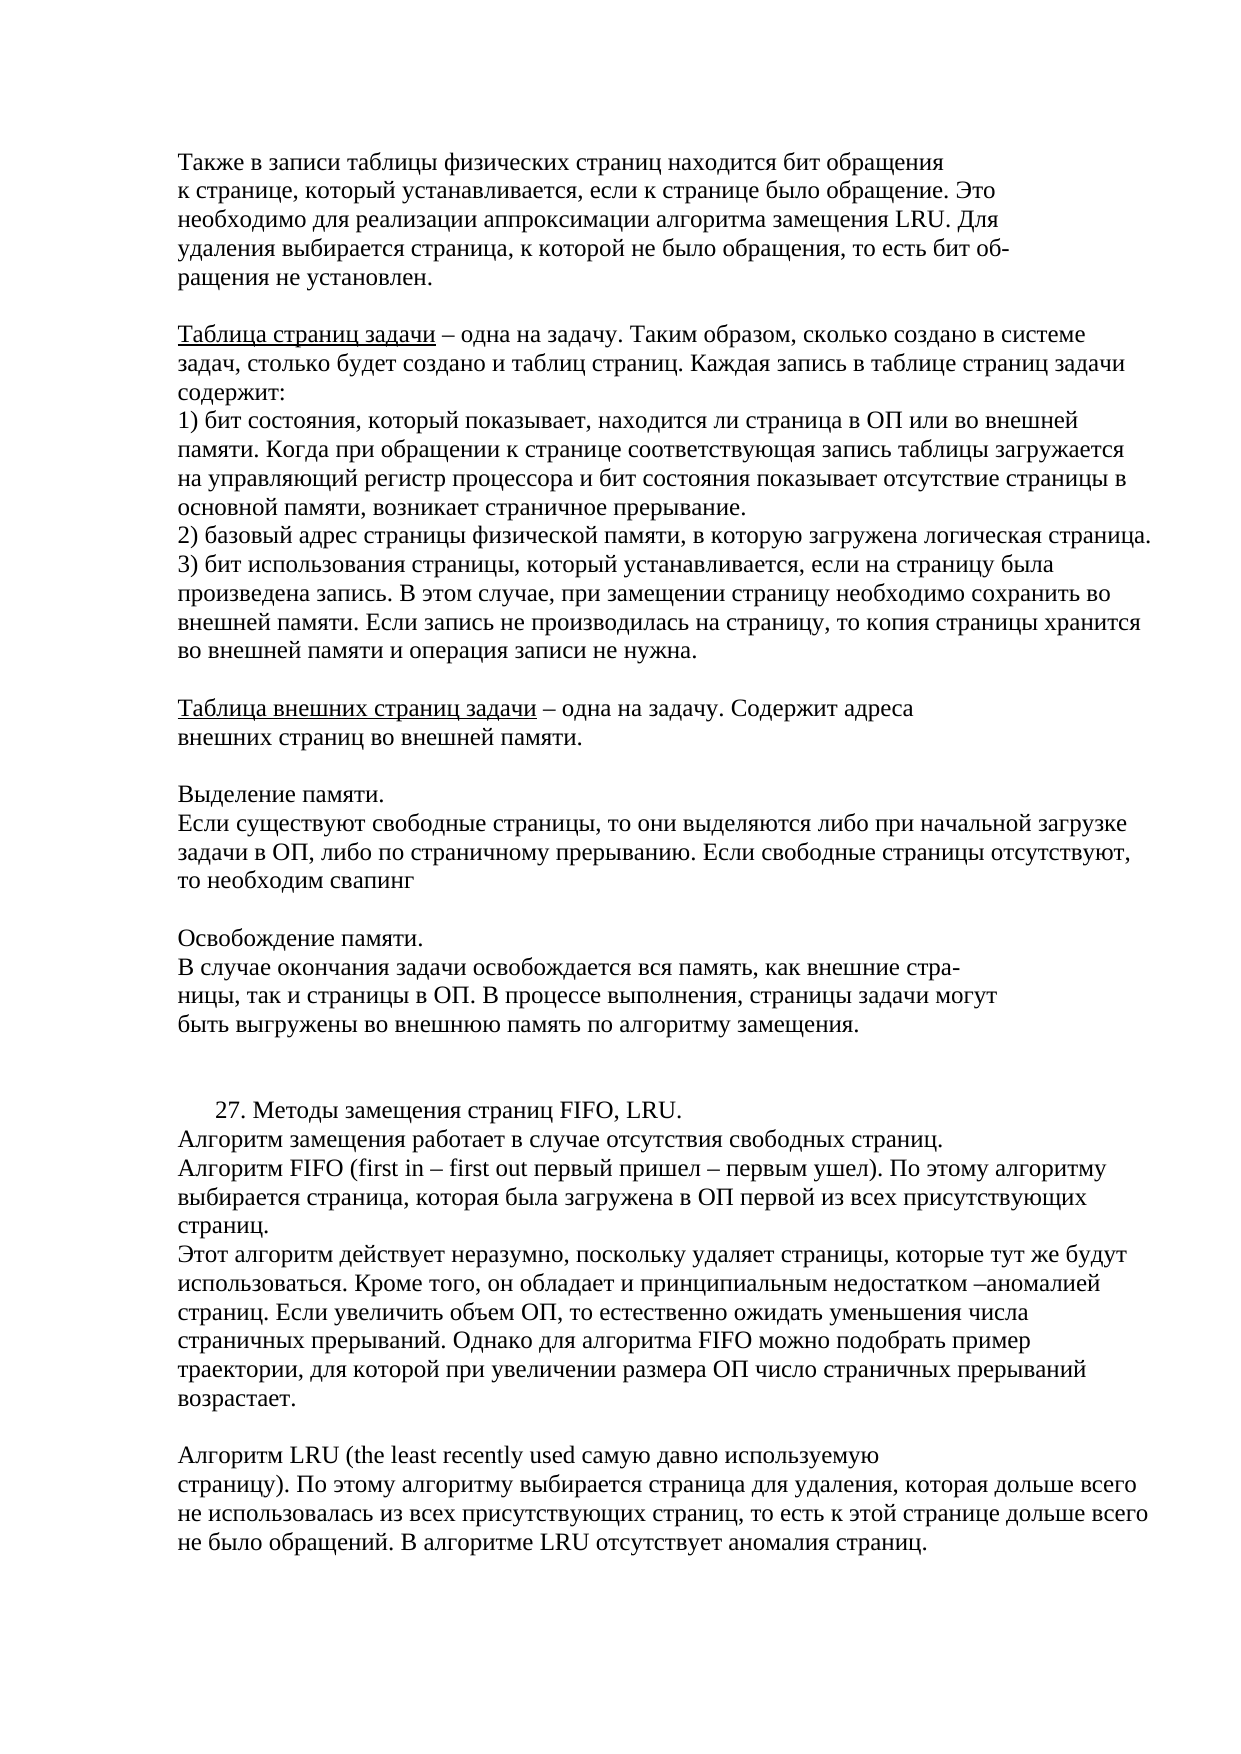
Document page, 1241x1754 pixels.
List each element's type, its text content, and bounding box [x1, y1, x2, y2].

text внешних страниц во внешней памяти. [177, 722, 1152, 751]
text Этот алгоритм действует неразумно, поскольку удаляет страницы, которые тут же будут использоваться. Кроме того, он обладает и принципиальным недостатком –аномалией страниц. Если увеличить объем ОП, то естественно ожидать уменьшения числа страничных прерываний. Однако для алгоритма FIFO можно подобрать пример траектории, для которой при увеличении размера ОП число страничных прерываний возрастает. [177, 1239, 1152, 1412]
text ращения не установлен. [177, 262, 1152, 291]
text необходимо для реализации аппроксимации алгоритма замещения LRU. Для [177, 204, 1152, 233]
text быть выгружены во внешнюю память по алгоритму замещения. [177, 1009, 1152, 1038]
text Алгоритм FIFO (first in – first out первый пришел – первым ушел). По этому алгоритму выбирается страница, которая была загружена в ОП первой из всех присутствующих страниц. [177, 1153, 1152, 1239]
text Таблица страниц задачи – одна на задачу. Таким образом, сколько создано в системе задач, столько будет создано и таблиц страниц. Каждая запись в таблице страниц задачи содержит: [177, 319, 1152, 406]
text страницу). По этому алгоритму выбирается страница для удаления, которая дольше всего не использовалась из всех присутствующих страниц, то есть к этой странице дольше всего не было обращений. В алгоритме LRU отсутствует аномалия страниц. [177, 1469, 1152, 1556]
text Если существуют свободные страницы, то они выделяются либо при начальной загрузке задачи в ОП, либо по страничному прерыванию. Если свободные страницы отсутствуют, то необходим свапинг [177, 808, 1152, 894]
list Методы замещения страниц FIFO, LRU. [215, 1096, 1152, 1124]
text Алгоритм замещения работает в случае отсутствия свободных страниц. [177, 1124, 1152, 1153]
text Также в записи таблицы физических страниц находится бит обращения [177, 147, 1152, 176]
text 1) бит состояния, который показывает, находится ли страница в ОП или во внешней памяти. Когда при обращении к странице соответствующая запись таблицы загружается на управляющий регистр процессора и бит состояния показывает отсутствие страницы в основной памяти, возникает страничное прерывание. [177, 406, 1152, 521]
text ницы, так и страницы в ОП. В процессе выполнения, страницы задачи могут [177, 981, 1152, 1009]
text Выделение памяти. [177, 779, 1152, 808]
text удаления выбирается страница, к которой не было обращения, то есть бит об- [177, 233, 1152, 262]
text Освобождение памяти. [177, 923, 1152, 952]
text В случае окончания задачи освобождается вся память, как внешние стра- [177, 952, 1152, 981]
text Алгоритм LRU (the least recently used самую давно используемую [177, 1441, 1152, 1469]
text Таблица внешних страниц задачи – одна на задачу. Содержит адреса [177, 693, 1152, 722]
text 2) базовый адрес страницы физической памяти, в которую загружена логическая страница. 3) бит использования страницы, который устанавливается, если на страницу была произведена запись. В этом случае, при замещении страницу необходимо сохранить во внешней памяти. Если запись не производилась на страницу, то копия страницы хранится во внешней памяти и операция записи не нужна. [177, 521, 1152, 664]
text к странице, который устанавливается, если к странице было обращение. Это [177, 176, 1152, 204]
